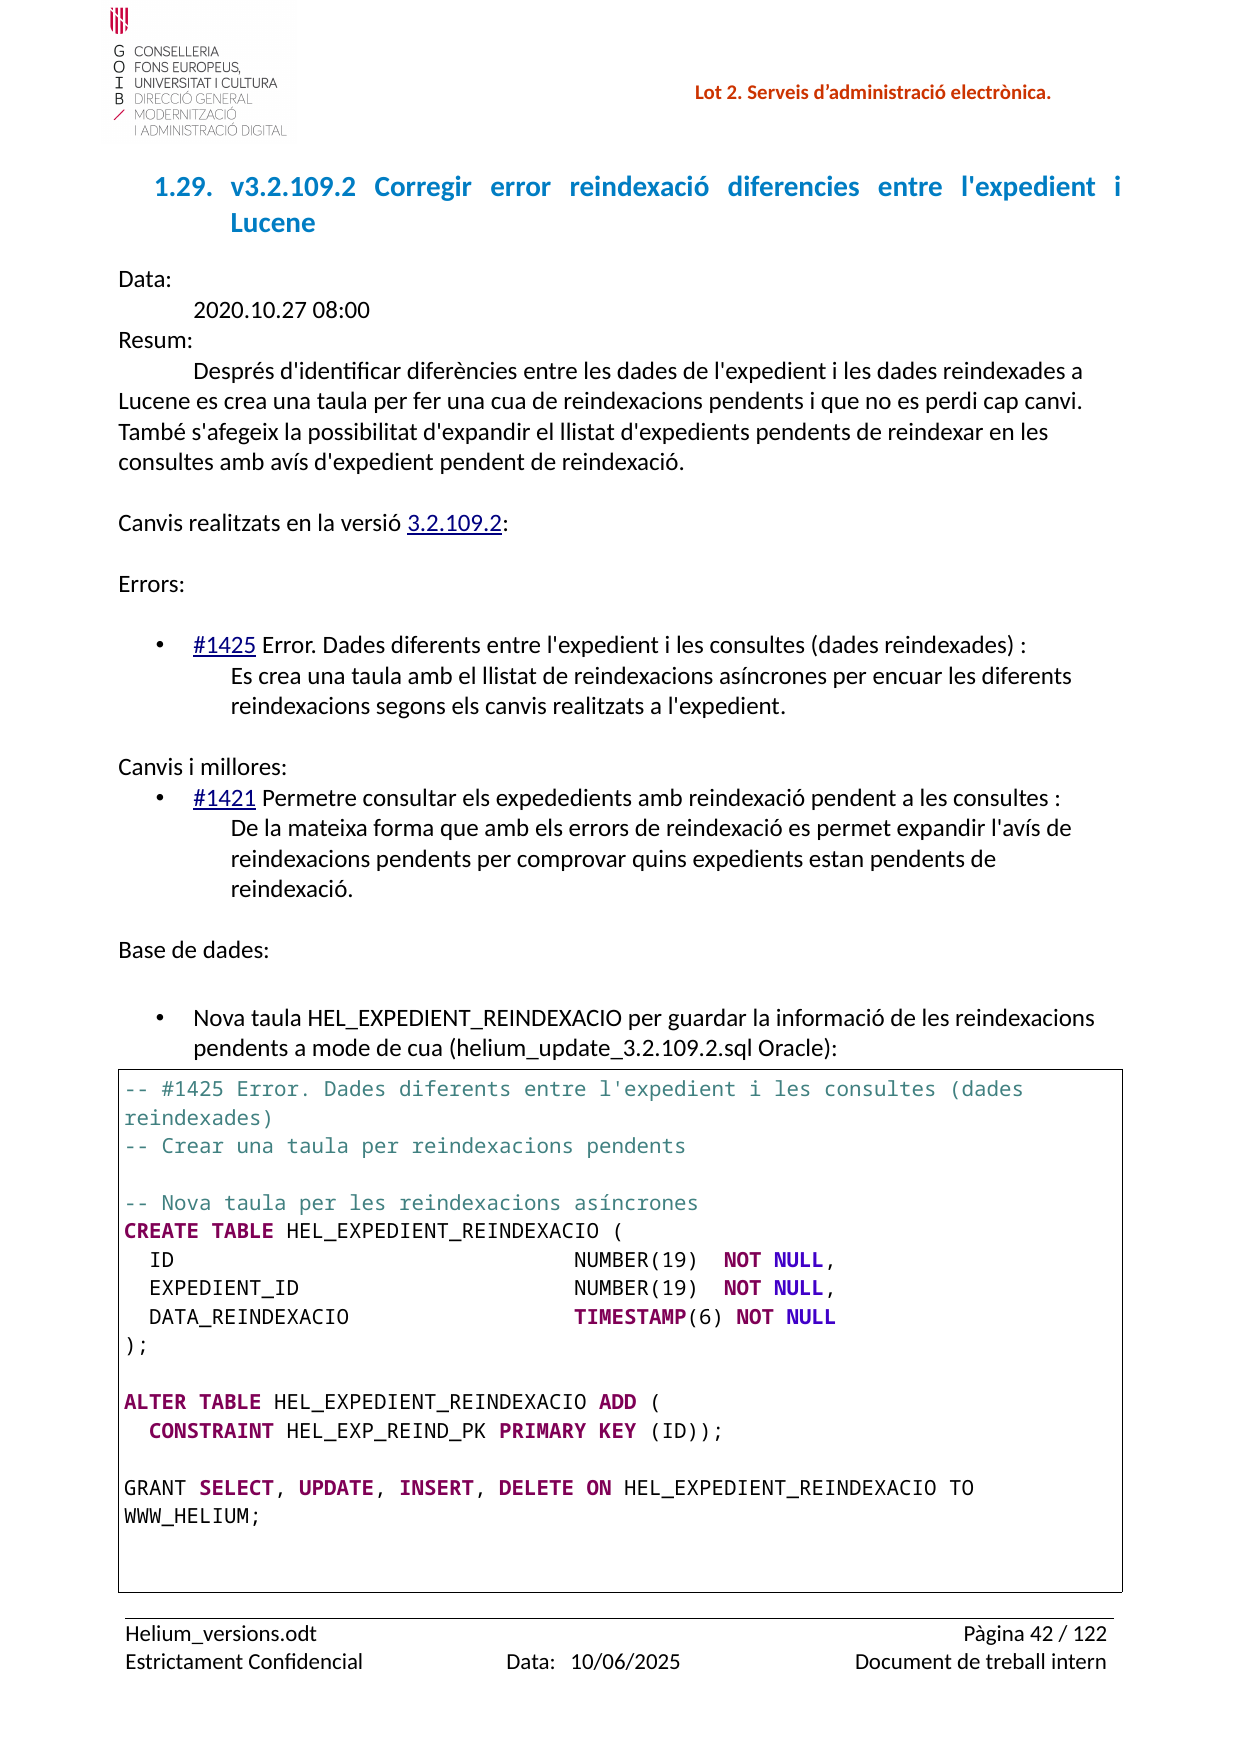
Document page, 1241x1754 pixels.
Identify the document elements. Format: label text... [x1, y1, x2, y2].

table_header -- #1425 Error. Dades diferents entre l'expedient i les consultes (dades reindexades) -- Crear una taula per reindexacions pendents -- Nova taula per les reindexacions asíncrones CREATE TABLE HEL_EXPEDIENT_REINDEXACIO ( ID NUMBER(19) NOT NULL, EXPEDIENT_ID NUMBER(19) NOT NULL, DATA_REINDEXACIO TIMESTAMP(6) NOT NULL ); ALTER TABLE HEL_EXPEDIENT_REINDEXACIO ADD ( CONSTRAINT HEL_EXP_REIND_PK PRIMARY KEY (ID)); GRANT SELECT, UPDATE, INSERT, DELETE ON HEL_EXPEDIENT_REINDEXACIO TO WWW_HELIUM; [119, 1070, 1122, 1592]
picture [100, 0, 297, 144]
text Resum: [118, 324, 1122, 355]
list #1425 Error. Dades diferents entre l'expedient i les consultes (dades reindexades) : [156, 629, 1122, 660]
text Canvis i millores: [118, 752, 1122, 782]
list De la mateixa forma que amb els errors de reindexació es permet expandir l'avís de reindexacions pendents per comprovar quins expedients estan pendents de reindexació. [193, 813, 1122, 904]
text Base de dades: [118, 935, 1122, 965]
subtitle v3.2.109.2 Corregir error reindexació diferencies entre l'expedient i Lucene [153, 168, 1122, 239]
text Errors: [118, 568, 1122, 599]
list Nova taula HEL_EXPEDIENT_REINDEXACIO per guardar la informació de les reindexacions pendents a mode de cua (helium_update_3.2.109.2.sql Oracle): [156, 1002, 1122, 1063]
text Després d'identificar diferències entre les dades de l'expedient i les dades reindexades a Lucene es crea una taula per fer una cua de reindexacions pendents i que no es perdi cap canvi. També s'afegeix la possibilitat d'expandir el llistat d'expedients pendents de reindexar en les consultes amb avís d'expedient pendent de reindexació. [118, 355, 1122, 477]
text Data: [118, 263, 1122, 294]
text Canvis realitzats en la versió 3.2.109.2: [118, 507, 1122, 538]
list #1421 Permetre consultar els expededients amb reindexació pendent a les consultes : [156, 782, 1122, 813]
list Es crea una taula amb el llistat de reindexacions asíncrones per encuar les diferents reindexacions segons els canvis realitzats a l'expedient. [193, 660, 1122, 721]
text 2020.10.27 08:00 [118, 294, 1122, 324]
